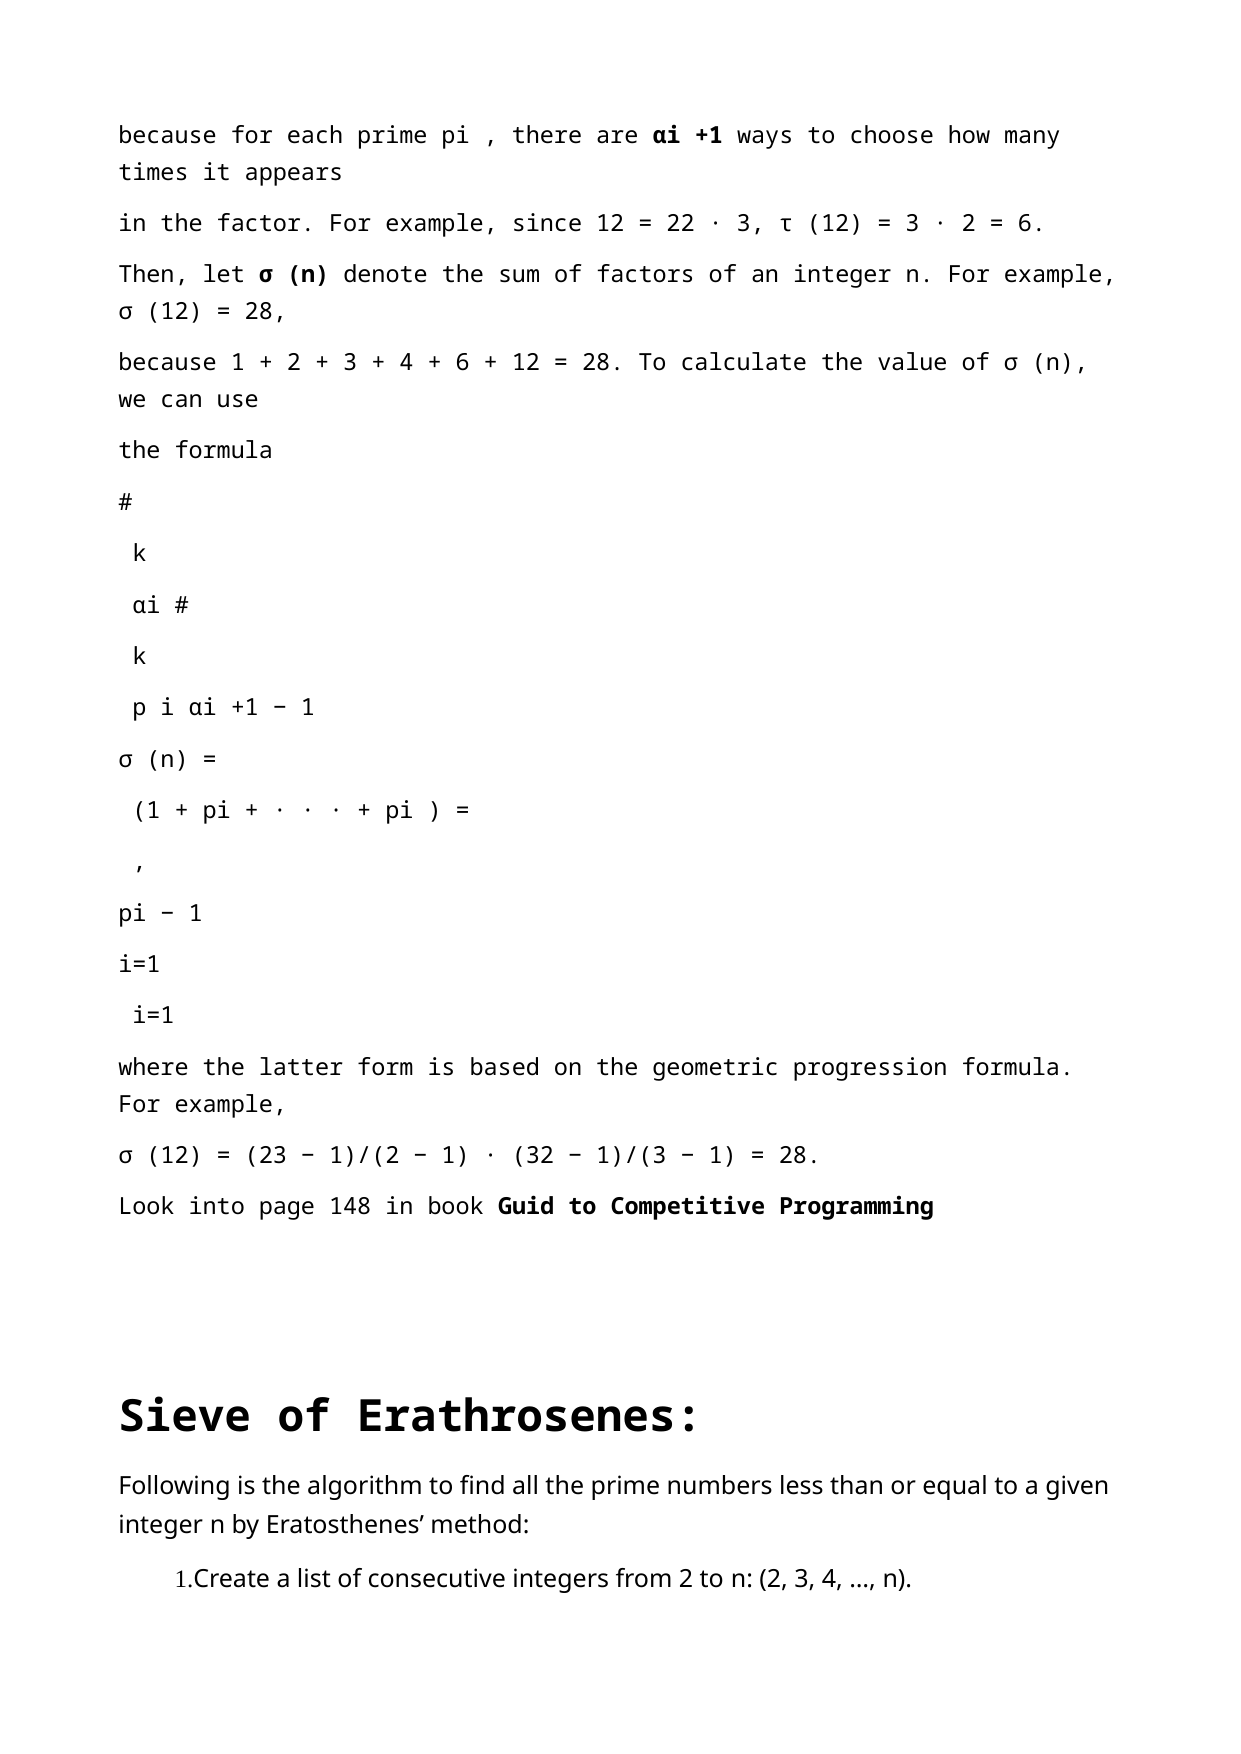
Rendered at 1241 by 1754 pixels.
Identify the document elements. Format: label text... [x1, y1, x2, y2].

text (1 + pi + · · · + pi ) = [118, 793, 1122, 825]
text Look into page 148 in book Guid to Competitive Programming [118, 1189, 1122, 1222]
text where the latter form is based on the geometric progression formula. For example, [118, 1050, 1122, 1119]
text Sieve of Erathrosenes: [118, 1384, 1122, 1444]
text Following is the algorithm to find all the prime numbers less than or equal to a given integer n by Eratosthenes’ method: [118, 1468, 1122, 1541]
text k [118, 537, 1122, 568]
text because 1 + 2 + 3 + 4 + 6 + 12 = 28. To calculate the value of σ (n), we can use [118, 346, 1122, 414]
text the formula [118, 434, 1122, 466]
list Create a list of consecutive integers from 2 to n: (2, 3, 4, …, n). [174, 1561, 1122, 1594]
text because for each prime pi , there are αi +1 ways to choose how many times it appears [118, 118, 1122, 187]
text k [118, 639, 1122, 671]
text pi − 1 [118, 896, 1122, 928]
text Then, let σ (n) denote the sum of factors of an integer n. For example, σ (12) = 28, [118, 258, 1122, 326]
text , [118, 845, 1122, 877]
text αi # [118, 588, 1122, 620]
text i=1 [118, 947, 1122, 979]
text i=1 [118, 999, 1122, 1031]
text σ (n) = [118, 742, 1122, 774]
text # [118, 485, 1122, 517]
text p i αi +1 − 1 [118, 691, 1122, 723]
text in the factor. For example, since 12 = 22 · 3, τ (12) = 3 · 2 = 6. [118, 206, 1122, 238]
text σ (12) = (23 − 1)/(2 − 1) · (32 − 1)/(3 − 1) = 28. [118, 1138, 1122, 1170]
